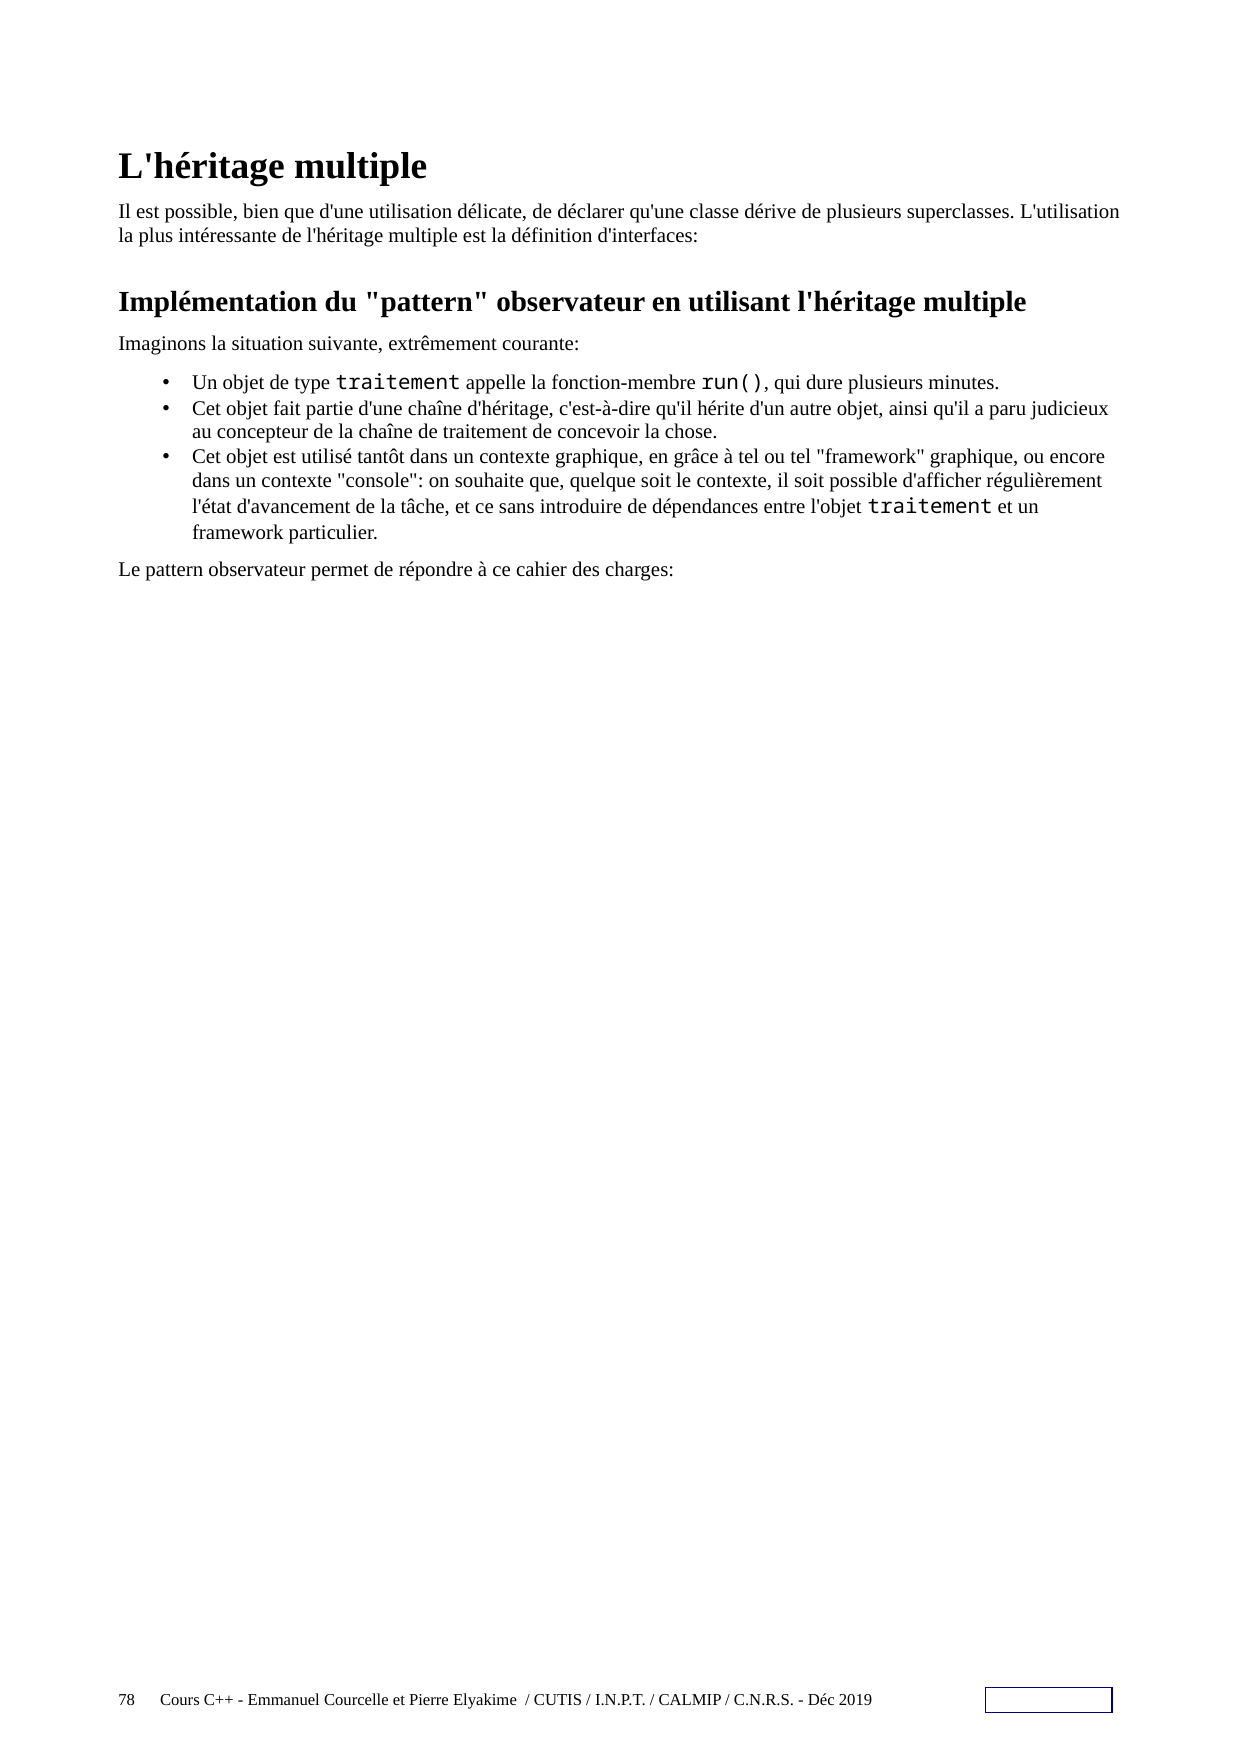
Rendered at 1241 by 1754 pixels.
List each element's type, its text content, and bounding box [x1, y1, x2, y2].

text Le pattern observateur permet de répondre à ce cahier des charges: [118, 557, 1122, 581]
subtitle L'héritage multiple [118, 143, 1122, 186]
text Imaginons la situation suivante, extrêmement courante: [118, 330, 1122, 354]
list Cet objet est utilisé tantôt dans un contexte graphique, en grâce à tel ou tel "framework" graphique, ou encore dans un contexte "console": on souhaite que, quelque soit le contexte, il soit possible d'afficher régulièrement l'état d'avancement de la tâche, et ce sans introduire de dépendances entre l'objet traitement et un framework particulier. [162, 443, 1122, 544]
list Un objet de type traitement appelle la fonction-membre run(), qui dure plusieurs minutes. [162, 367, 1122, 395]
subtitle Implémentation du "pattern" observateur en utilisant l'héritage multiple [118, 284, 1122, 318]
list Cet objet fait partie d'une chaîne d'héritage, c'est-à-dire qu'il hérite d'un autre objet, ainsi qu'il a paru judicieux au concepteur de la chaîne de traitement de concevoir la chose. [162, 395, 1122, 443]
text Il est possible, bien que d'une utilisation délicate, de déclarer qu'une classe dérive de plusieurs superclasses. L'utilisation la plus intéressante de l'héritage multiple est la définition d'interfaces: [118, 199, 1122, 247]
